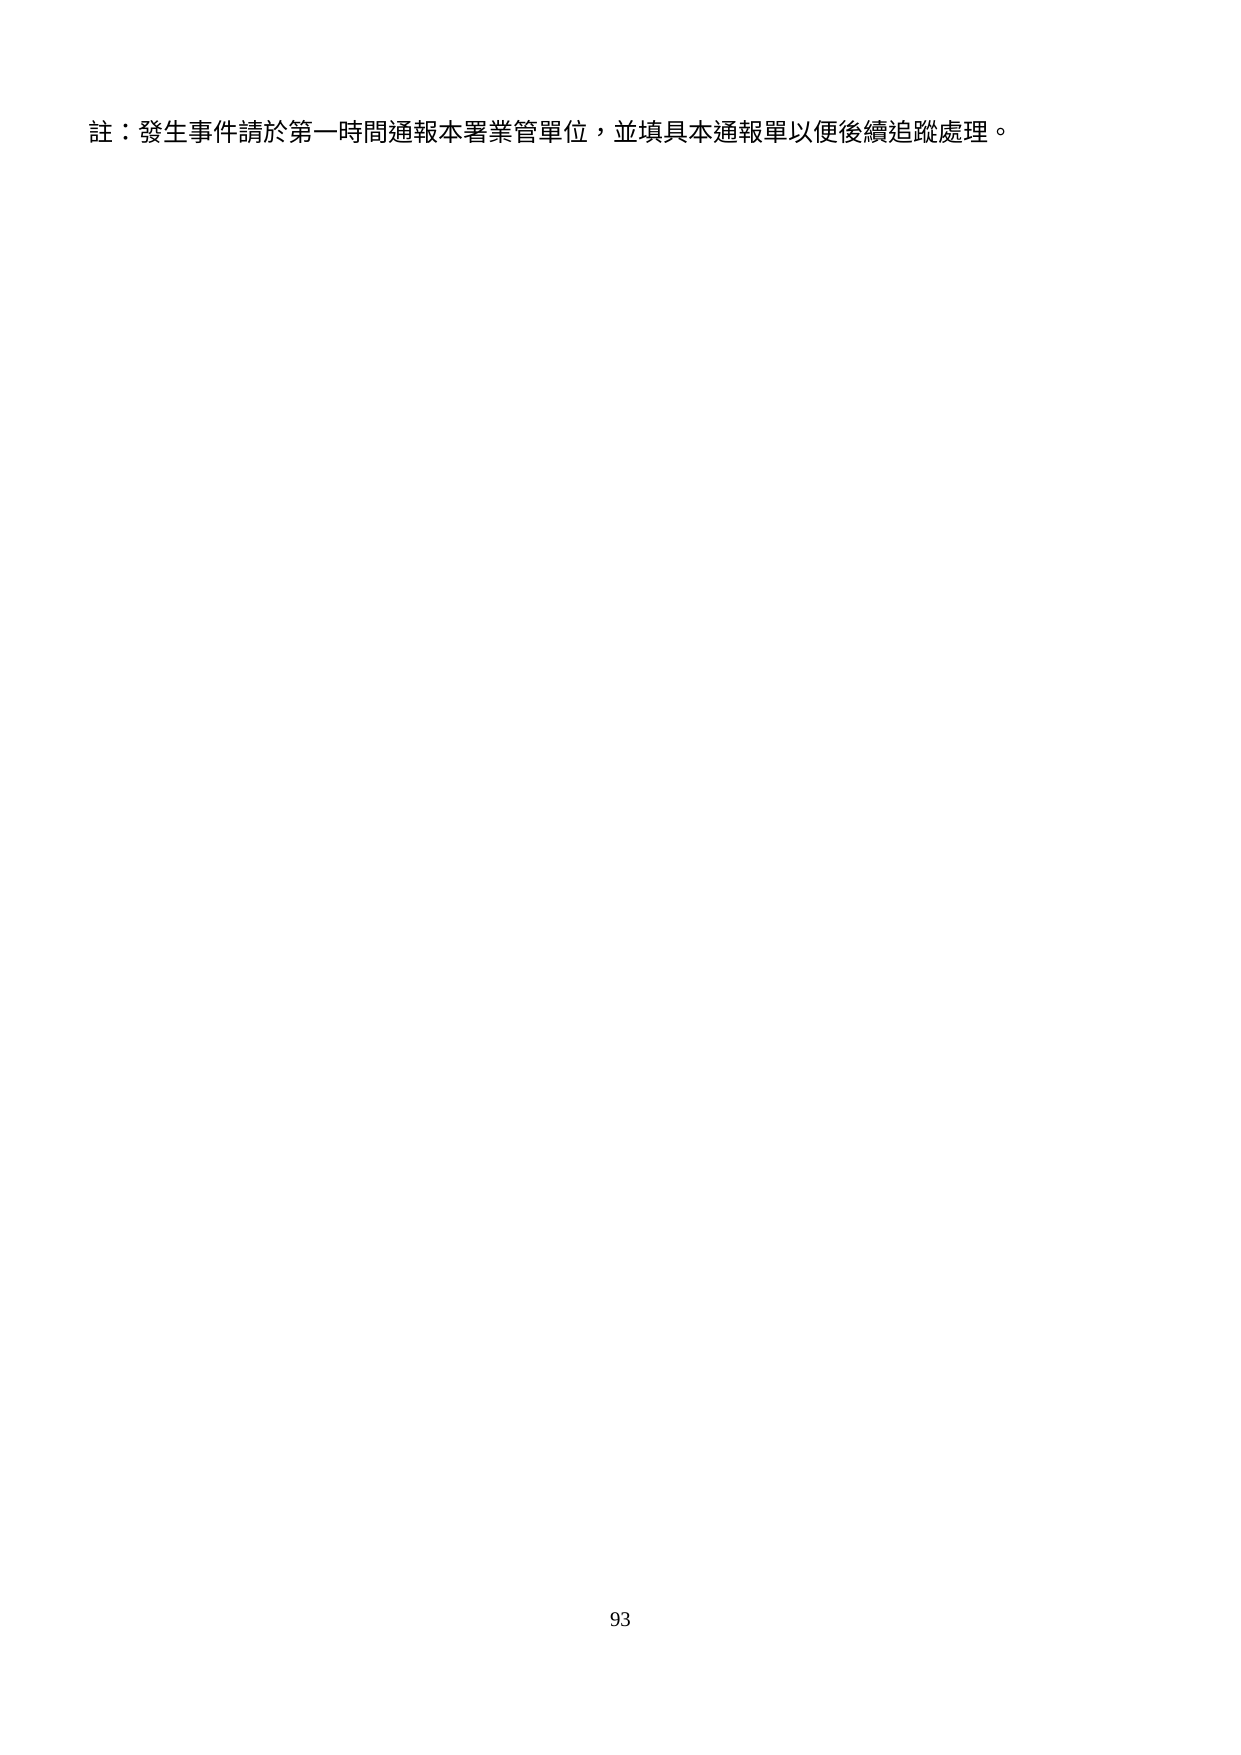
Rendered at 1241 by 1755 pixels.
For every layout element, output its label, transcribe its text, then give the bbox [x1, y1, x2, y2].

text 註：發生事件請於第一時間通報本署業管單位，並填具本通報單以便後續追蹤處理。 [89, 118, 1152, 147]
